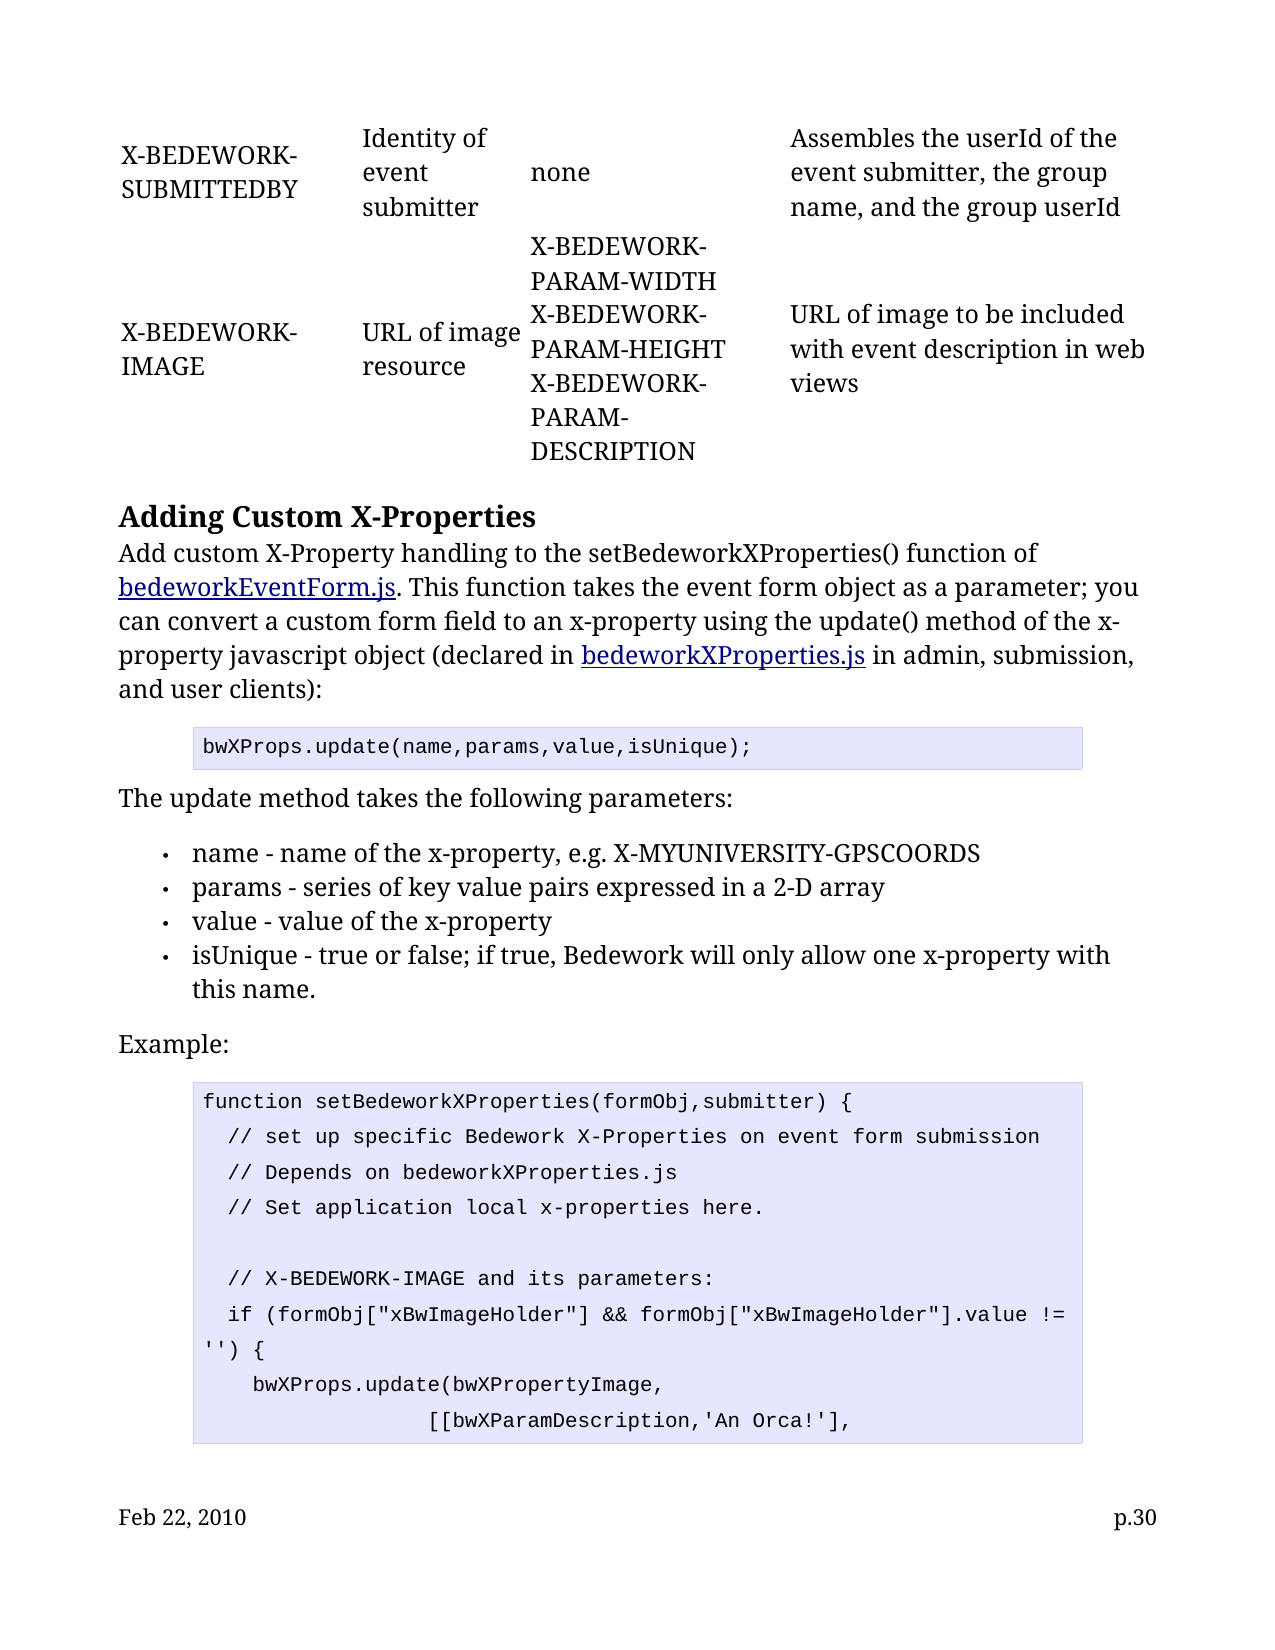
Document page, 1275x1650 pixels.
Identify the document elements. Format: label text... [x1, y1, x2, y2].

table_cell none [528, 118, 787, 226]
text // Depends on bedeworkXProperties.js [194, 1153, 1082, 1186]
table_cell X-BEDEWORK-SUBMITTEDBY [118, 118, 359, 226]
text // Set application local x-properties here. [194, 1188, 1082, 1221]
table_cell URL of image to be included with event description in web views [787, 226, 1157, 470]
list name - name of the x-property, e.g. X-MYUNIVERSITY-GPSCOORDS [162, 836, 1157, 870]
text The update method takes the following parameters: [118, 781, 1157, 814]
text // set up specific Bedework X-Properties on event form submission [194, 1117, 1082, 1150]
table_cell X-BEDEWORK-IMAGE [118, 226, 359, 470]
list params - series of key value pairs expressed in a 2-D array [162, 870, 1157, 904]
text bwXProps.update(bwXPropertyImage, [194, 1365, 1082, 1398]
text function setBedeworkXProperties(formObj,submitter) { [194, 1083, 1082, 1115]
text Example: [118, 1027, 1157, 1061]
text // X-BEDEWORK-IMAGE and its parameters: [194, 1259, 1082, 1292]
list isUnique - true or false; if true, Bedework will only allow one x-property with this name. [162, 938, 1157, 1006]
text bwXProps.update(name,params,value,isUnique); [194, 728, 1082, 769]
table_cell Assembles the userId of the event submitter, the group name, and the group userId [787, 118, 1157, 226]
subtitle Adding Custom X-Properties [118, 496, 1157, 536]
text [[bwXParamDescription,'An Orca!'], [194, 1401, 1082, 1443]
table_cell X-BEDEWORK-PARAM-WIDTH X-BEDEWORK-PARAM-HEIGHT X-BEDEWORK-PARAM-DESCRIPTION [528, 226, 787, 470]
list value - value of the x-property [162, 904, 1157, 938]
table_cell URL of image resource [359, 226, 527, 470]
table_cell Identity of event submitter [359, 118, 527, 226]
text if (formObj["xBwImageHolder"] && formObj["xBwImageHolder"].value != '') { [194, 1294, 1082, 1363]
text Add custom X-Property handling to the setBedeworkXProperties() function of bedeworkEventForm.js. This function takes the event form object as a parameter; you can convert a custom form field to an x-property using the update() method of the x-property javascript object (declared in bedeworkXProperties.js in admin, submission, and user clients): [118, 536, 1157, 706]
